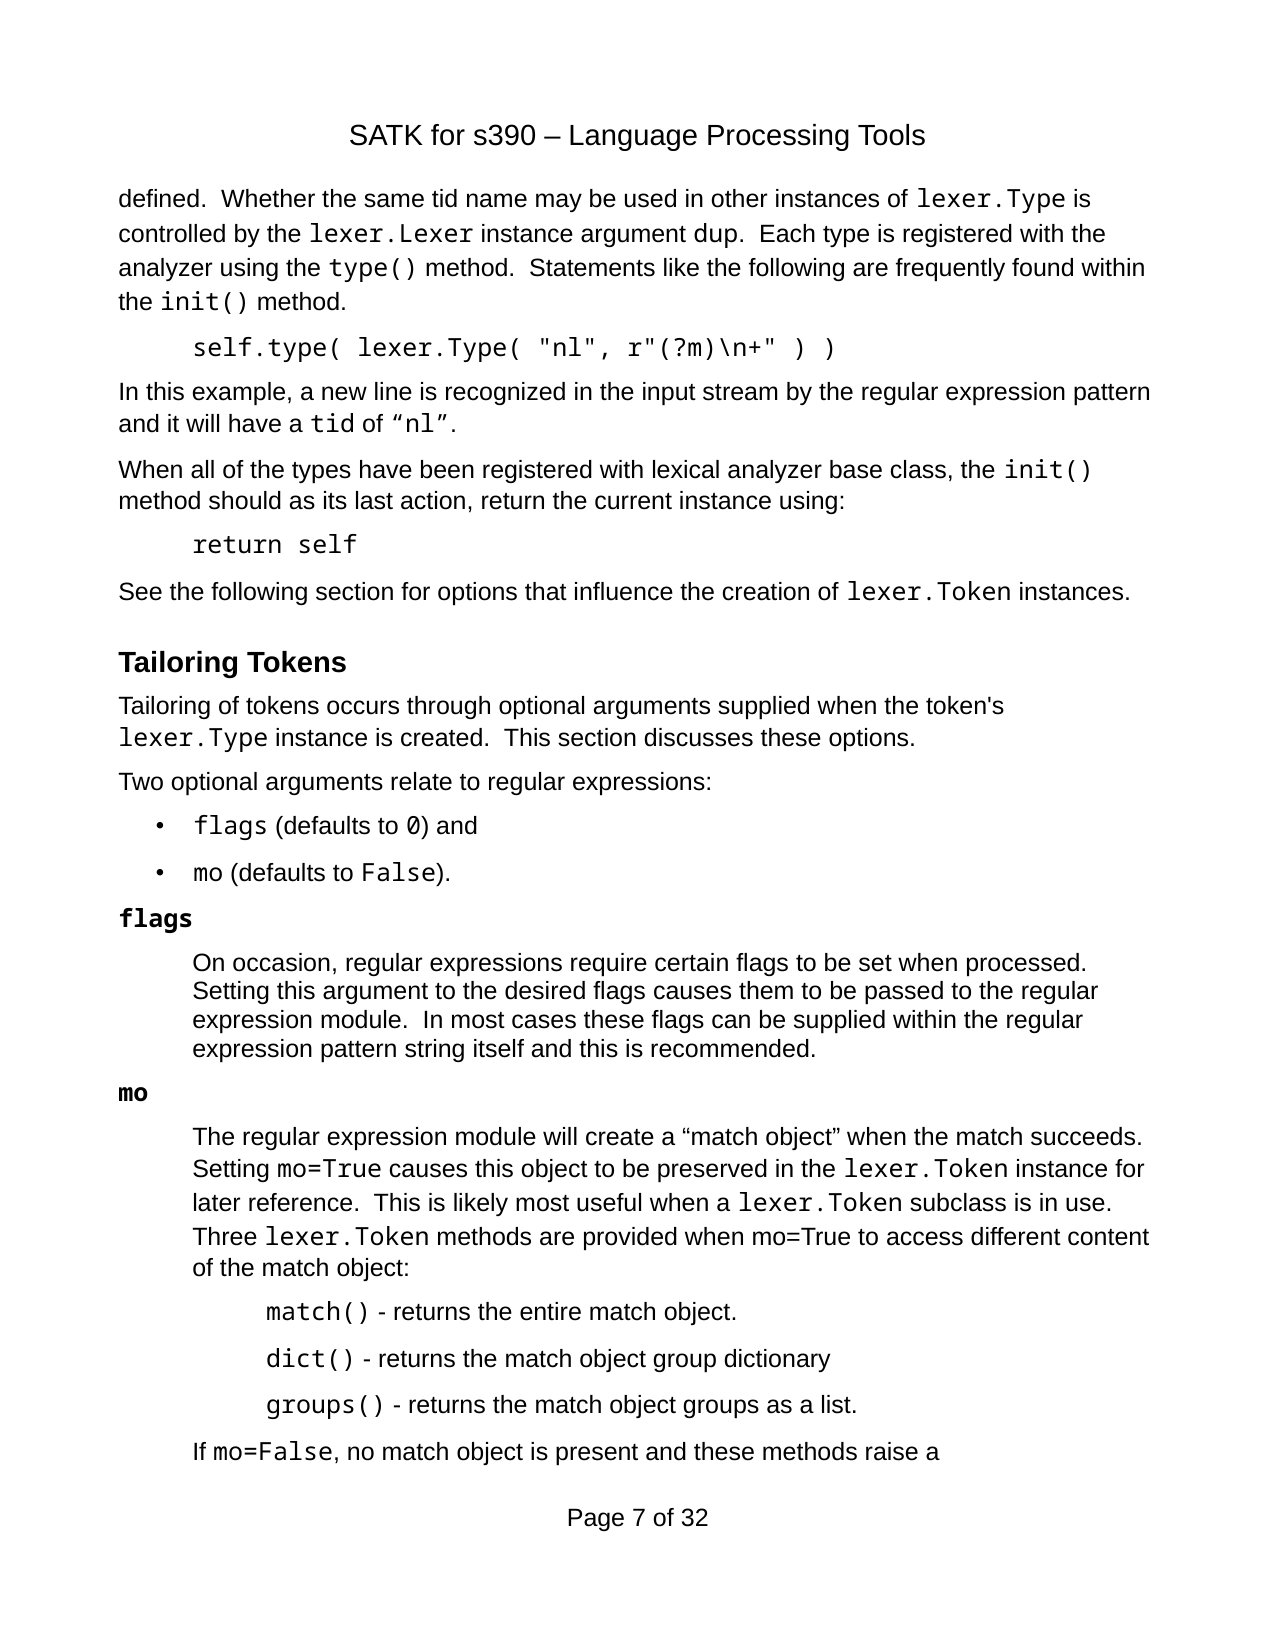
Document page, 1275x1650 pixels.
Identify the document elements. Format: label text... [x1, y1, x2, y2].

text When all of the types have been registered with lexical analyzer base class, the init() method should as its last action, return the current instance using: [118, 452, 1157, 514]
list flags (defaults to 0) and [156, 808, 1157, 842]
subtitle Tailoring Tokens [118, 645, 1157, 679]
text On occasion, regular expressions require certain flags to be set when processed. Setting this argument to the desired flags causes them to be passed to the regular expression module. In most cases these flags can be supplied within the regular expression pattern string itself and this is recommended. [192, 947, 1157, 1062]
text mo [118, 1075, 1157, 1109]
text In this example, a new line is recognized in the input stream by the regular expression pattern and it will have a tid of “nl”. [118, 376, 1157, 439]
text return self [192, 527, 1157, 561]
text match() - returns the entire match object. [266, 1294, 1157, 1328]
text If mo=False, no match object is present and these methods raise a [192, 1433, 1157, 1467]
text defined. Whether the same tid name may be used in other instances of lexer.Type is controlled by the lexer.Lexer instance argument dup. Each type is registered with the analyzer using the type() method. Statements like the following are frequently found within the init() method. [118, 181, 1157, 317]
text See the following section for options that influence the creation of lexer.Token instances. [118, 574, 1157, 608]
text The regular expression module will create a “match object” when the match succeeds. Setting mo=True causes this object to be preserved in the lexer.Token instance for later reference. This is likely most useful when a lexer.Token subclass is in use. Three lexer.Token methods are provided when mo=True to access different content of the match object: [192, 1122, 1157, 1281]
text groups() - returns the match object groups as a list. [266, 1387, 1157, 1421]
text dict() - returns the match object group dictionary [266, 1340, 1157, 1374]
text flags [118, 901, 1157, 935]
text Tailoring of tokens occurs through optional arguments supplied when the token's lexer.Type instance is created. This section discusses these options. [118, 691, 1157, 754]
text Two optional arguments relate to regular expressions: [118, 767, 1157, 795]
text self.type( lexer.Type( "nl", r"(?m)\n+" ) ) [192, 330, 1157, 364]
list mo (defaults to False). [156, 854, 1157, 888]
